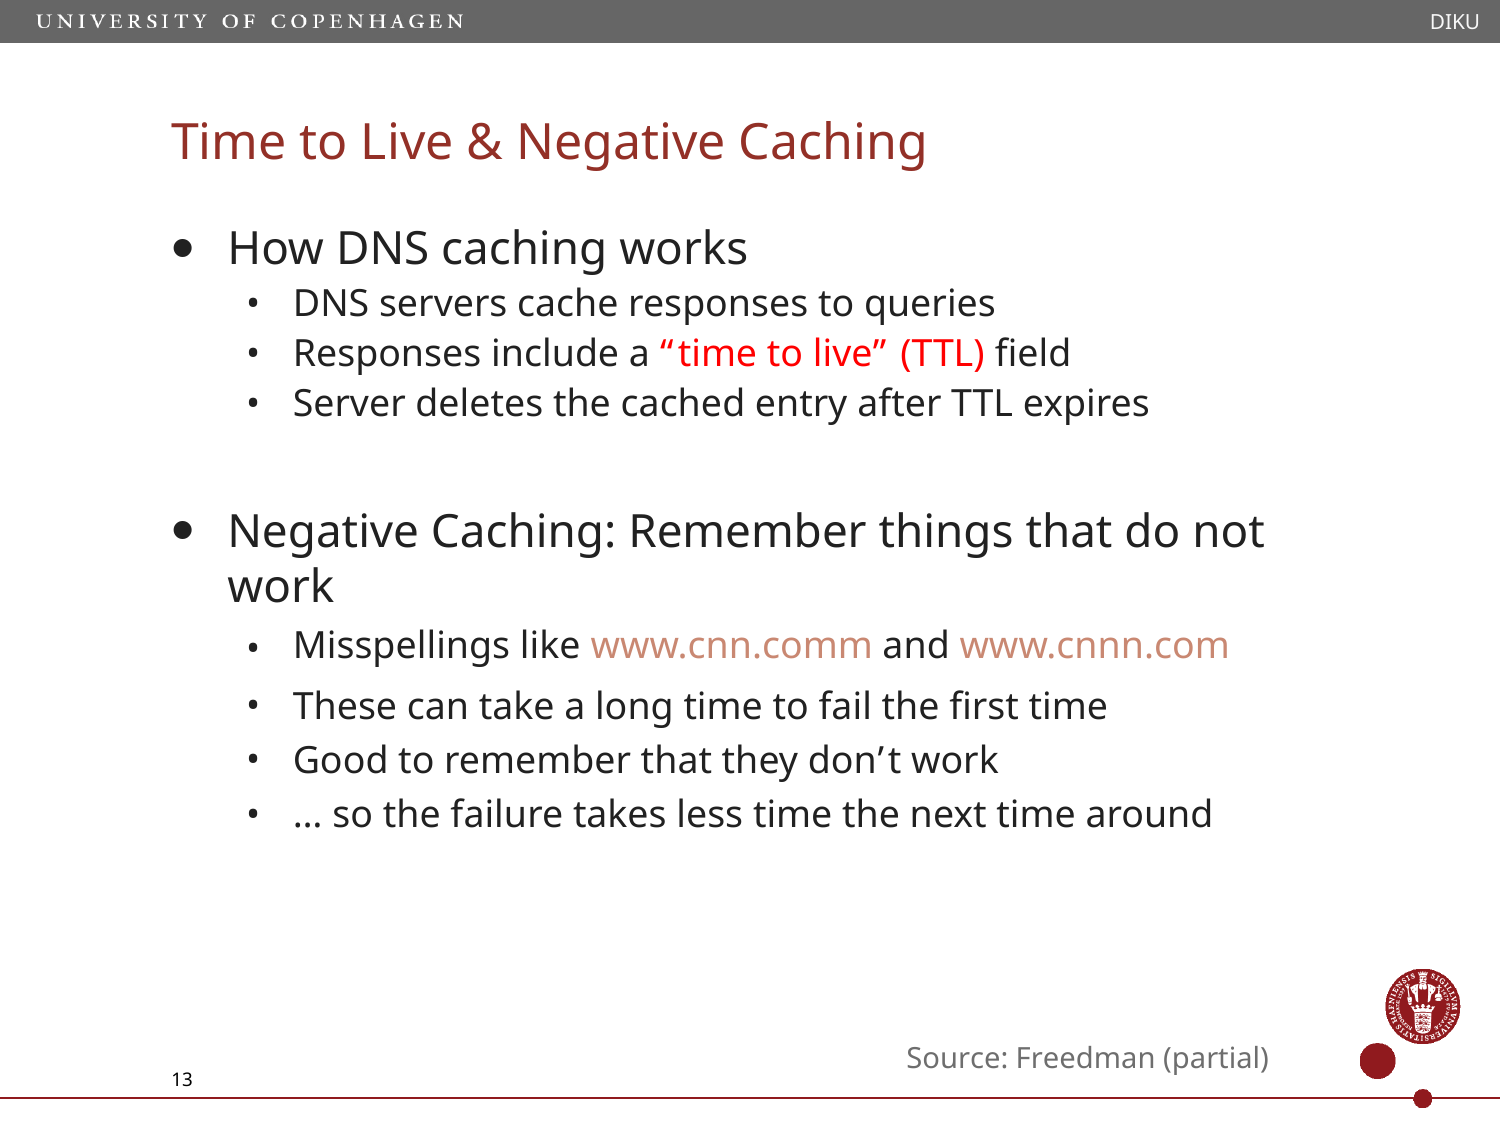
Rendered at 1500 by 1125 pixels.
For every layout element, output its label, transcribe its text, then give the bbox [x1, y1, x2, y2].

text_box Source: Freedman (partial) [891, 1031, 1341, 1083]
list How DNS caching works DNS servers cache responses to queries Responses include a “time to live” (TTL) field Server deletes the cached entry after TTL expires Negative Caching: Remember things that do not work Misspellings like www.cnn.comm and www.cnnn.com These can take a long time to fail the first time Good to remember that they don’t work … so the failure takes less time the next time around [171, 225, 1329, 900]
picture [0, 910, 1500, 1122]
text_box [171, 1067, 522, 1092]
title Time to Live & Negative Caching [171, 75, 1329, 171]
text_box DIKU [469, 0, 1495, 43]
